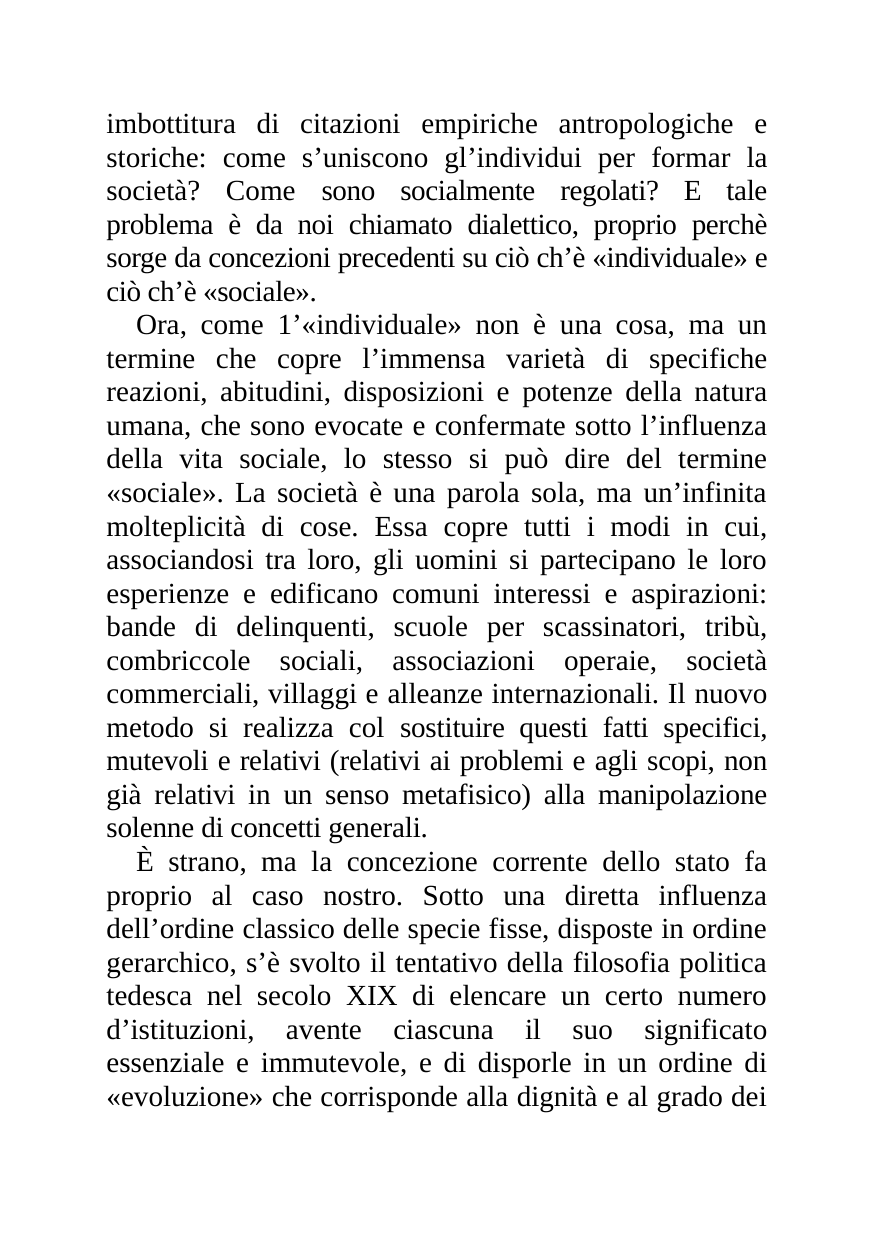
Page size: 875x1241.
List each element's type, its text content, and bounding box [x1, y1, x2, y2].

text imbottitura di citazioni empiriche antropologiche e storiche: come s’uniscono gl’individui per formar la società? Come sono socialmente regolati? E tale problema è da noi chiamato dialettico, proprio perchè sorge da concezioni precedenti su ciò ch’è «individuale» e ciò ch’è «sociale». [106, 106, 768, 307]
text È strano, ma la concezione corrente dello stato fa proprio al caso nostro. Sotto una diretta influenza dell’ordine classico delle specie fisse, disposte in ordine gerarchico, s’è svolto il tentativo della filosofia politica tedesca nel secolo XIX di elencare un certo numero d’istituzioni, avente ciascuna il suo significato essenziale e immutevole, e di disporle in un ordine di «evoluzione» che corrisponde alla dignità e al grado dei [106, 844, 768, 1112]
text Ora, come 1’«individuale» non è una cosa, ma un termine che copre l’immensa varietà di specifiche reazioni, abitudini, disposizioni e potenze della natura umana, che sono evocate e confermate sotto l’influenza della vita sociale, lo stesso si può dire del termine «sociale». La società è una parola sola, ma un’infinita molteplicità di cose. Essa copre tutti i modi in cui, associandosi tra loro, gli uomini si partecipano le loro esperienze e edificano comuni interessi e aspirazioni: bande di delinquenti, scuole per scassinatori, tribù, combriccole sociali, associazioni operaie, società commerciali, villaggi e alleanze internazionali. Il nuovo metodo si realizza col sostituire questi fatti specifici, mutevoli e relativi (relativi ai problemi e agli scopi, non già relativi in un senso metafisico) alla manipolazione solenne di concetti generali. [106, 307, 768, 844]
